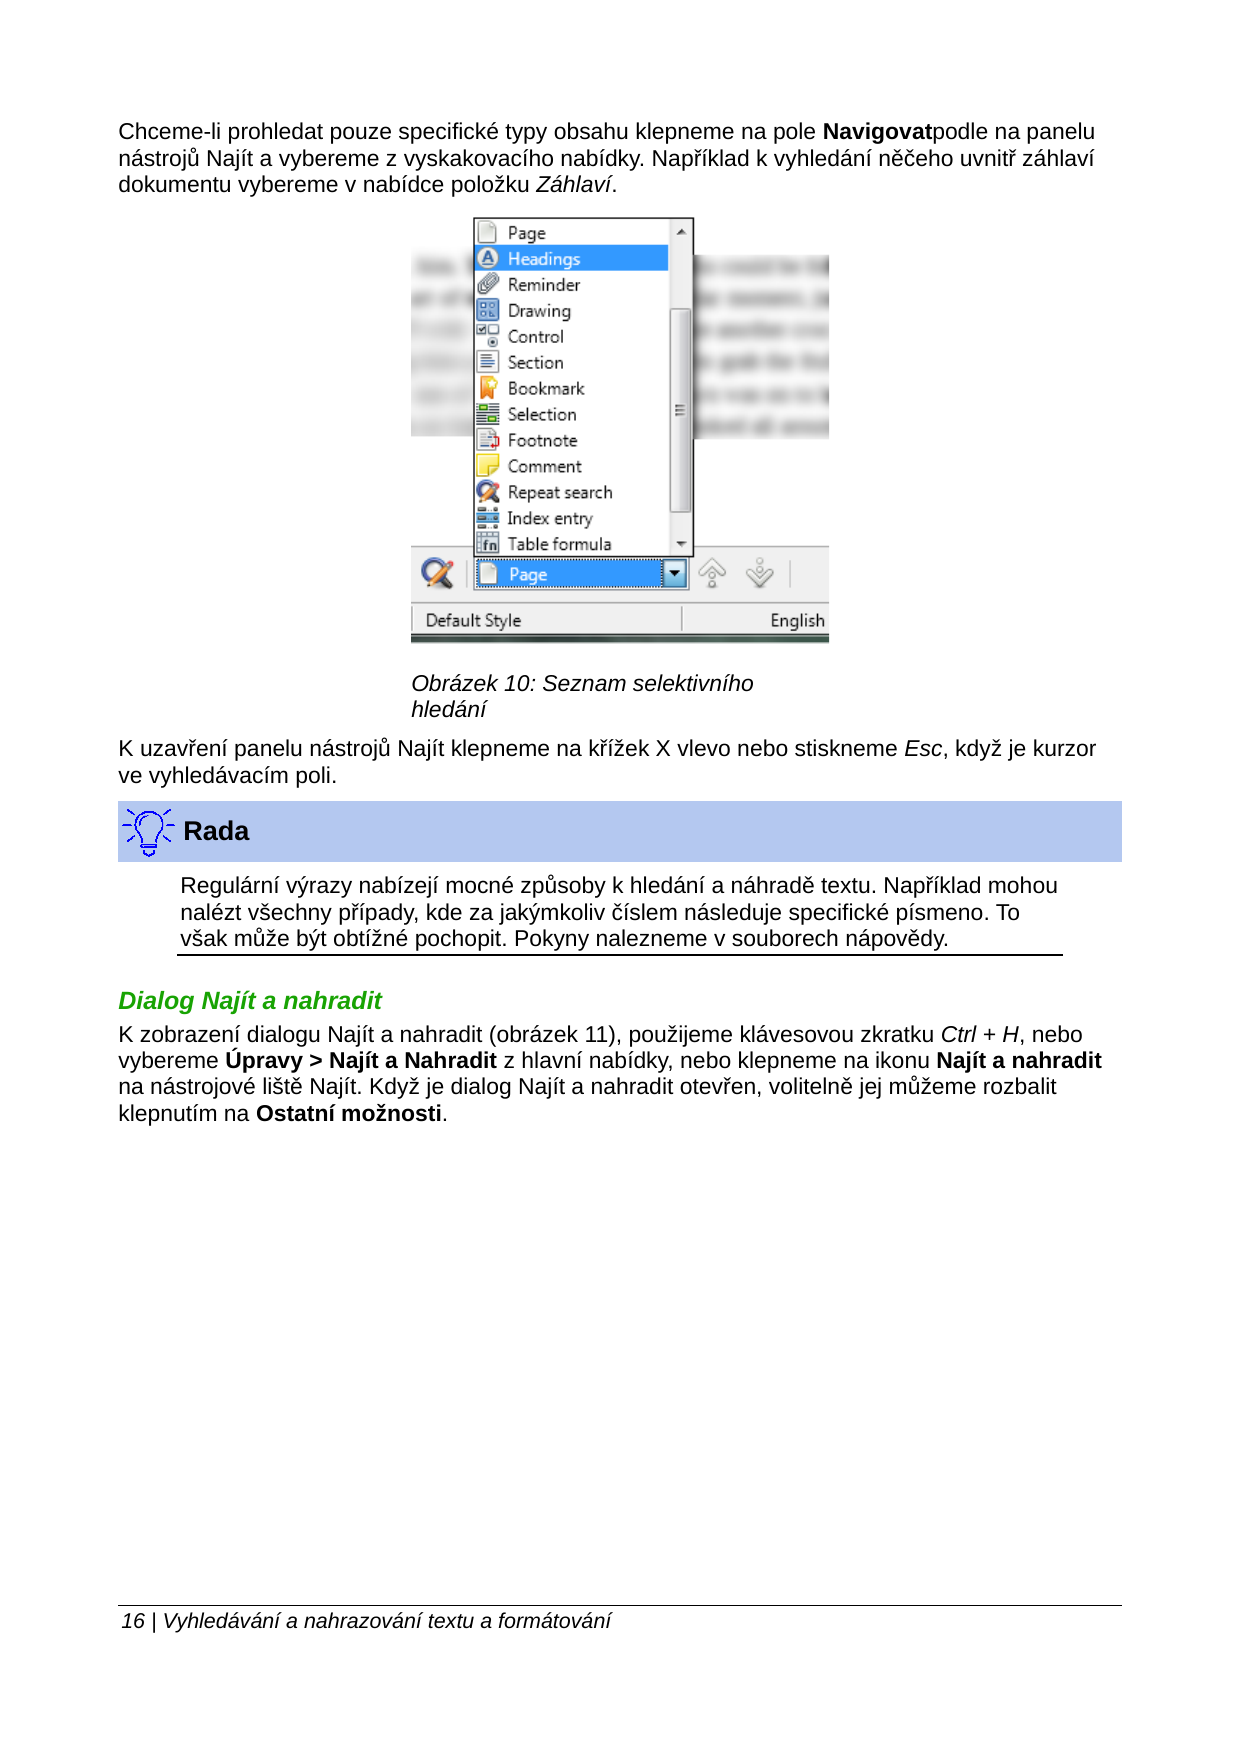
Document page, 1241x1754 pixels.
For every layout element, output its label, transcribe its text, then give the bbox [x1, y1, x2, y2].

text Obrázek 10: Seznam selektivního hledání [411, 644, 829, 723]
picture [411, 209, 830, 644]
text Regulární výrazy nabízejí mocné způsoby k hledání a náhradě textu. Například mohou nalézt všechny případy, kde za jakýmkoliv číslem následuje specifické písmeno. To však může být obtížné pochopit. Pokyny nalezneme v souborech nápovědy. [177, 869, 1063, 954]
text Chceme-li prohledat pouze specifické typy obsahu klepneme na pole Navigovatpodle na panelu nástrojů Najít a vybereme z vyskakovacího nabídky. Například k vyhledání něčeho uvnitř záhlaví dokumentu vybereme v nabídce položku Záhlaví. [118, 118, 1122, 197]
subtitle Dialog Najít a nahradit [118, 986, 1122, 1014]
text K uzavření panelu nástrojů Najít klepneme na křížek X vlevo nebo stiskneme Esc, když je kurzor ve vyhledávacím poli. [118, 735, 1122, 788]
subtitle Rada [118, 801, 1122, 862]
picture [119, 801, 179, 861]
text K zobrazení dialogu Najít a nahradit (obrázek 11), použijeme klávesovou zkratku Ctrl + H, nebo vybereme Úpravy > Najít a Nahradit z hlavní nabídky, nebo klepneme na ikonu Najít a nahradit na nástrojové liště Najít. Když je dialog Najít a nahradit otevřen, volitelně jej můžeme rozbalit klepnutím na Ostatní možnosti. [118, 1021, 1122, 1126]
